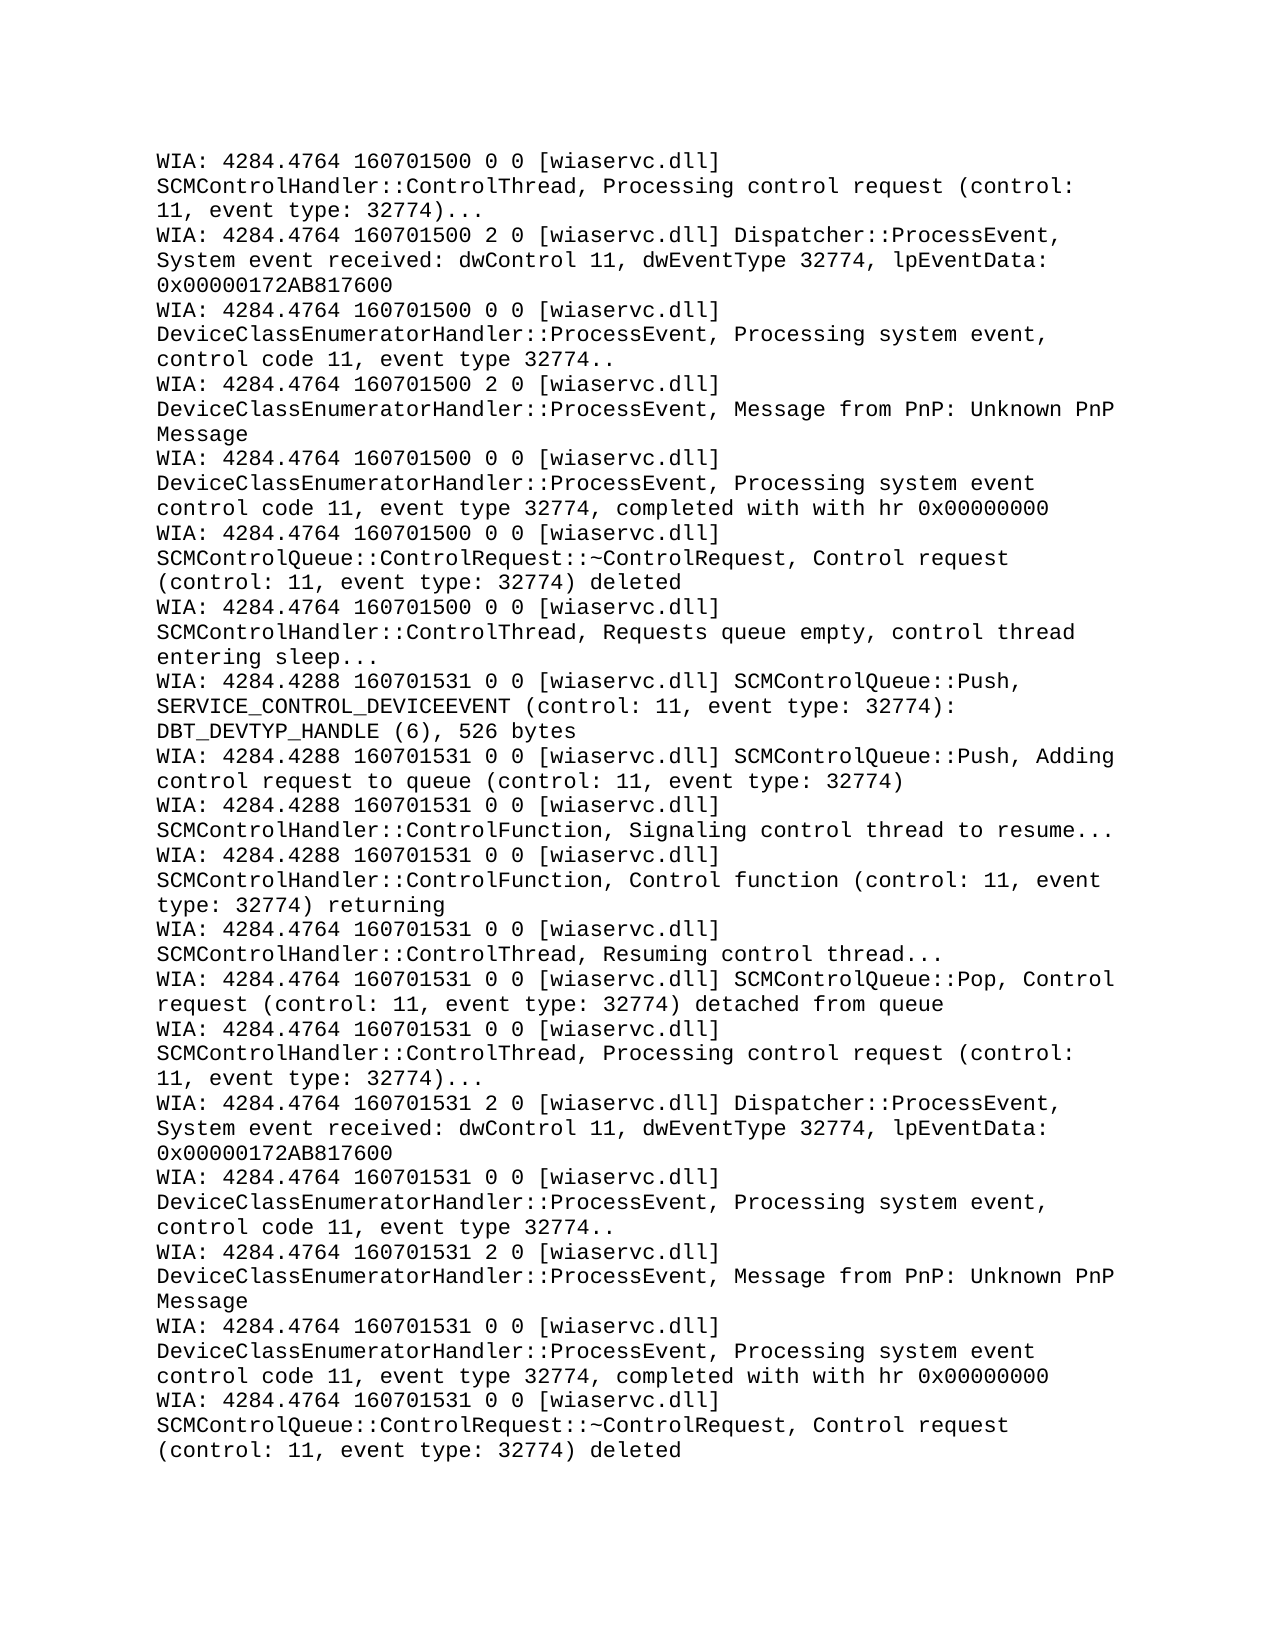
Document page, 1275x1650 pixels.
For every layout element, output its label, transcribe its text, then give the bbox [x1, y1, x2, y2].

text WIA: 4284.4764 160701500 2 0 [wiaservc.dll] DeviceClassEnumeratorHandler::ProcessEvent, Message from PnP: Unknown PnP Message [156, 373, 1118, 447]
text WIA: 4284.4764 160701531 0 0 [wiaservc.dll] DeviceClassEnumeratorHandler::ProcessEvent, Processing system event, control code 11, event type 32774.. [156, 1166, 1118, 1241]
text WIA: 4284.4764 160701531 0 0 [wiaservc.dll] SCMControlQueue::ControlRequest::~ControlRequest, Control request (control: 11, event type: 32774) deleted [156, 1389, 1118, 1464]
text WIA: 4284.4764 160701531 0 0 [wiaservc.dll] DeviceClassEnumeratorHandler::ProcessEvent, Processing system event control code 11, event type 32774, completed with with hr 0x00000000 [156, 1315, 1118, 1389]
text WIA: 4284.4288 160701531 0 0 [wiaservc.dll] SCMControlHandler::ControlFunction, Signaling control thread to resume... [156, 794, 1118, 844]
text WIA: 4284.4764 160701531 0 0 [wiaservc.dll] SCMControlHandler::ControlThread, Processing control request (control: 11, event type: 32774)... [156, 1018, 1118, 1092]
text WIA: 4284.4764 160701531 2 0 [wiaservc.dll] DeviceClassEnumeratorHandler::ProcessEvent, Message from PnP: Unknown PnP Message [156, 1241, 1118, 1315]
text WIA: 4284.4764 160701531 0 0 [wiaservc.dll] SCMControlQueue::Pop, Control request (control: 11, event type: 32774) detached from queue [156, 968, 1118, 1018]
text WIA: 4284.4764 160701500 0 0 [wiaservc.dll] SCMControlHandler::ControlThread, Processing control request (control: 11, event type: 32774)... [156, 150, 1118, 224]
text WIA: 4284.4764 160701500 0 0 [wiaservc.dll] SCMControlHandler::ControlThread, Requests queue empty, control thread entering sleep... [156, 596, 1118, 671]
text WIA: 4284.4764 160701531 0 0 [wiaservc.dll] SCMControlHandler::ControlThread, Resuming control thread... [156, 918, 1118, 968]
text WIA: 4284.4764 160701500 0 0 [wiaservc.dll] SCMControlQueue::ControlRequest::~ControlRequest, Control request (control: 11, event type: 32774) deleted [156, 522, 1118, 596]
text WIA: 4284.4764 160701500 0 0 [wiaservc.dll] DeviceClassEnumeratorHandler::ProcessEvent, Processing system event control code 11, event type 32774, completed with with hr 0x00000000 [156, 447, 1118, 522]
text WIA: 4284.4764 160701500 2 0 [wiaservc.dll] Dispatcher::ProcessEvent, System event received: dwControl 11, dwEventType 32774, lpEventData: 0x00000172AB817600 [156, 224, 1118, 299]
text WIA: 4284.4288 160701531 0 0 [wiaservc.dll] SCMControlHandler::ControlFunction, Control function (control: 11, event type: 32774) returning [156, 844, 1118, 918]
text WIA: 4284.4288 160701531 0 0 [wiaservc.dll] SCMControlQueue::Push, SERVICE_CONTROL_DEVICEEVENT (control: 11, event type: 32774): DBT_DEVTYP_HANDLE (6), 526 bytes [156, 671, 1118, 745]
text WIA: 4284.4288 160701531 0 0 [wiaservc.dll] SCMControlQueue::Push, Adding control request to queue (control: 11, event type: 32774) [156, 745, 1118, 794]
text WIA: 4284.4764 160701531 2 0 [wiaservc.dll] Dispatcher::ProcessEvent, System event received: dwControl 11, dwEventType 32774, lpEventData: 0x00000172AB817600 [156, 1092, 1118, 1166]
text WIA: 4284.4764 160701500 0 0 [wiaservc.dll] DeviceClassEnumeratorHandler::ProcessEvent, Processing system event, control code 11, event type 32774.. [156, 299, 1118, 373]
